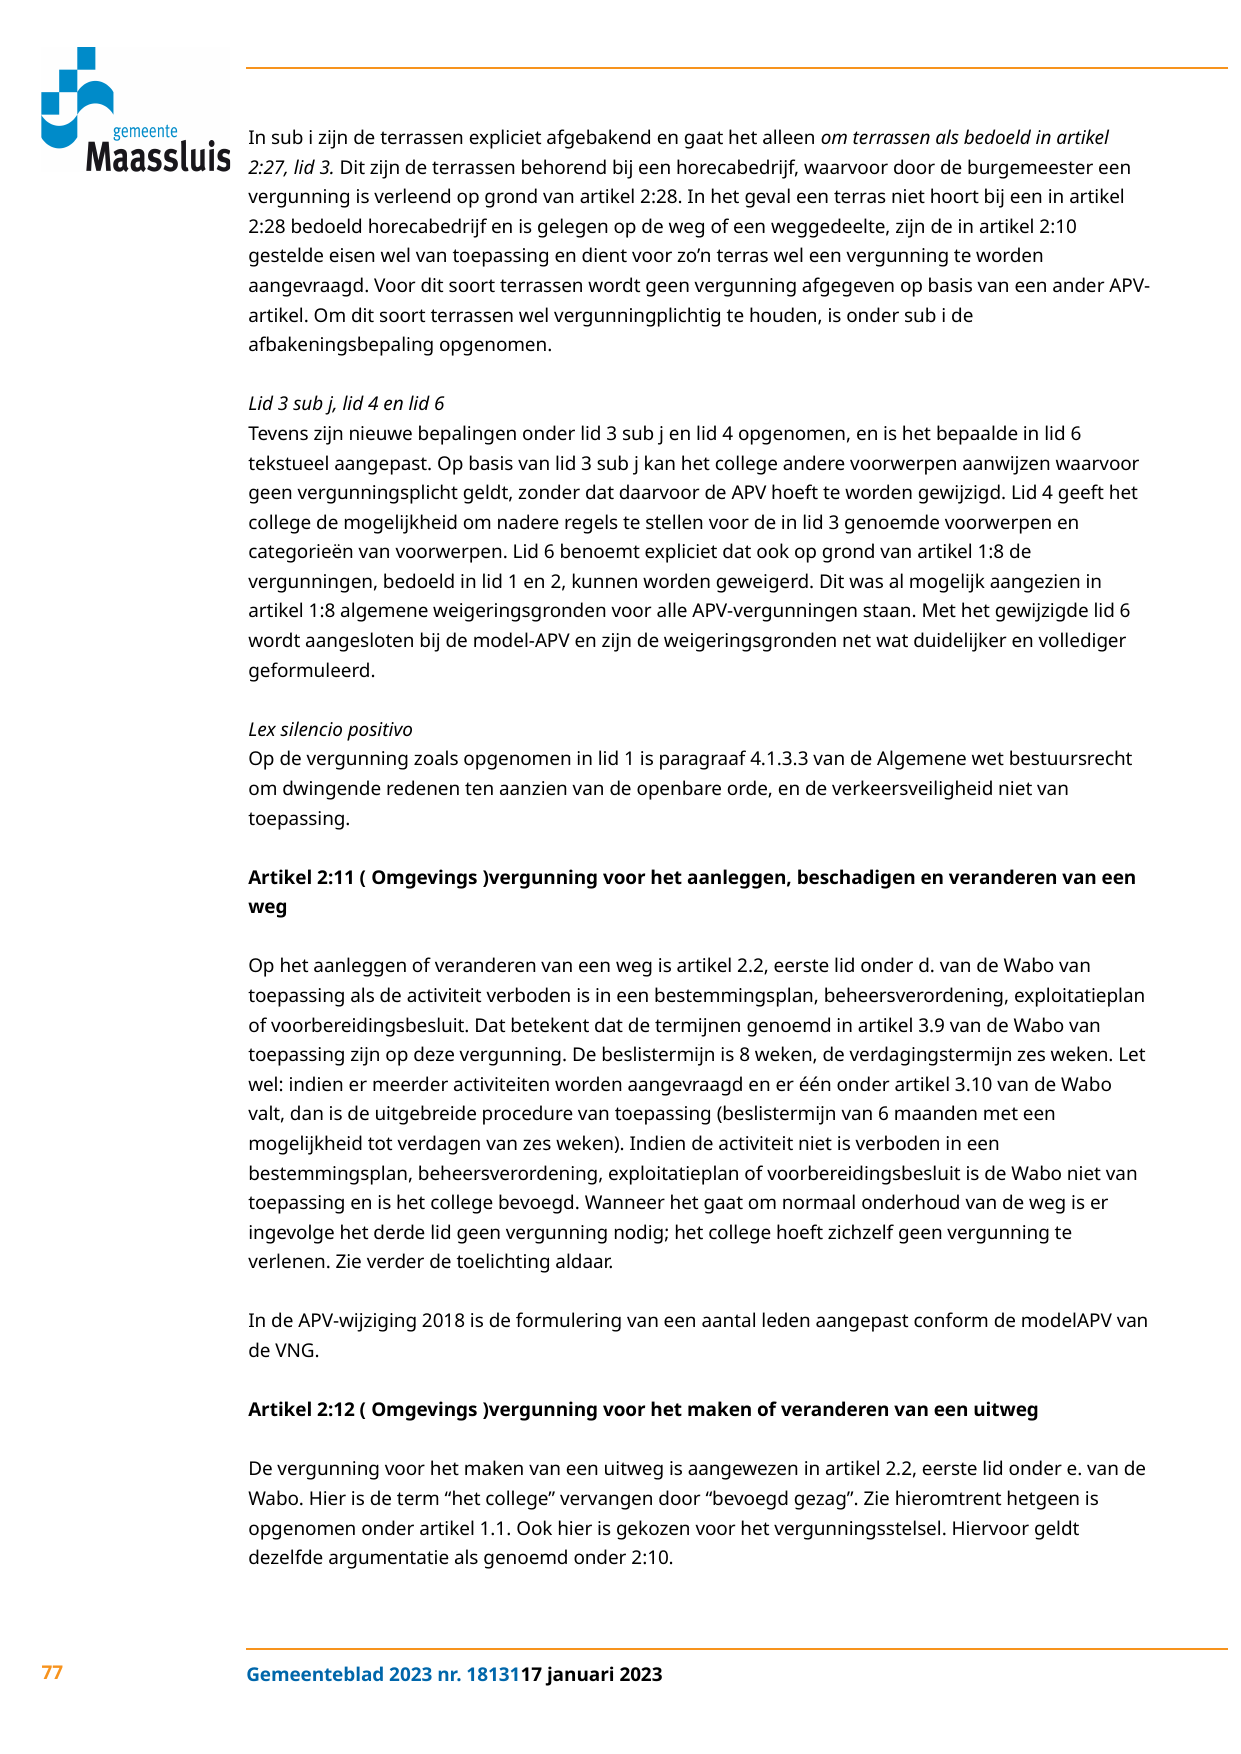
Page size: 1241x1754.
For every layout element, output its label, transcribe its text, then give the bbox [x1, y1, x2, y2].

text Artikel 2:11 ( Omgevings )vergunning voor het aanleggen, beschadigen en veranderen van een weg [248, 864, 1152, 919]
text In de APV-wijziging 2018 is de formulering van een aantal leden aangepast conform de modelAPV van de VNG. [248, 1308, 1152, 1363]
picture [41, 47, 77, 92]
text Tevens zijn nieuwe bepalingen onder lid 3 sub j en lid 4 opgenomen, en is het bepaalde in lid 6 tekstueel aangepast. Op basis van lid 3 sub j kan het college andere voorwerpen aanwijzen waarvoor geen vergunningsplicht geldt, zonder dat daarvoor de APV hoeft te worden gewijzigd. Lid 4 geeft het college de mogelijkheid om nadere regels te stellen voor de in lid 3 genoemde voorwerpen en categorieën van voorwerpen. Lid 6 benoemt expliciet dat ook op grond van artikel 1:8 de vergunningen, bedoeld in lid 1 en 2, kunnen worden geweigerd. Dit was al mogelijk aangezien in artikel 1:8 algemene weigeringsgronden voor alle APV-vergunningen staan. Met het gewijzigde lid 6 wordt aangesloten bij de model-APV en zijn de weigeringsgronden net wat duidelijker en vollediger geformuleerd. [248, 420, 1152, 683]
text In sub i zijn de terrassen expliciet afgebakend en gaat het alleen om terrassen als bedoeld in artikel 2:27, lid 3. Dit zijn de terrassen behorend bij een horecabedrijf, waarvoor door de burgemeester een vergunning is verleend op grond van artikel 2:28. In het geval een terras niet hoort bij een in artikel 2:28 bedoeld horecabedrijf en is gelegen op de weg of een weggedeelte, zijn de in artikel 2:10 gestelde eisen wel van toepassing en dient voor zo’n terras wel een vergunning te worden aangevraagd. Voor dit soort terrassen wordt geen vergunning afgegeven op basis van een ander APV-artikel. Om dit soort terrassen wel vergunningplichtig te houden, is onder sub i de afbakeningsbepaling opgenomen. [248, 124, 1152, 357]
text Lex silencio positivo [248, 716, 1152, 742]
text Artikel 2:12 ( Omgevings )vergunning voor het maken of veranderen van een uitweg [248, 1396, 1152, 1422]
text De vergunning voor het maken van een uitweg is aangewezen in artikel 2.2, eerste lid onder e. van de Wabo. Hier is de term “het college” vervangen door “bevoegd gezag”. Zie hieromtrent hetgeen is opgenomen onder artikel 1.1. Ook hier is gekozen voor het vergunningsstelsel. Hiervoor geldt dezelfde argumentatie als genoemd onder 2:10. [248, 1456, 1152, 1570]
picture [41, 47, 231, 172]
text Op de vergunning zoals opgenomen in lid 1 is paragraaf 4.1.3.3 van de Algemene wet bestuursrecht om dwingende redenen ten aanzien van de openbare orde, en de verkeersveiligheid niet van toepassing. [248, 746, 1152, 831]
text Lid 3 sub j, lid 4 en lid 6 [248, 391, 1152, 416]
text Op het aanleggen of veranderen van een weg is artikel 2.2, eerste lid onder d. van de Wabo van toepassing als de activiteit verboden is in een bestemmingsplan, beheersverordening, exploitatieplan of voorbereidingsbesluit. Dat betekent dat de termijnen genoemd in artikel 3.9 van de Wabo van toepassing zijn op deze vergunning. De beslistermijn is 8 weken, de verdagingstermijn zes weken. Let wel: indien er meerder activiteiten worden aangevraagd en er één onder artikel 3.10 van de Wabo valt, dan is de uitgebreide procedure van toepassing (beslistermijn van 6 maanden met een mogelijkheid tot verdagen van zes weken). Indien de activiteit niet is verboden in een bestemmingsplan, beheersverordening, exploitatieplan of voorbereidingsbesluit is de Wabo niet van toepassing en is het college bevoegd. Wanneer het gaat om normaal onderhoud van de weg is er ingevolge het derde lid geen vergunning nodig; het college hoeft zichzelf geen vergunning te verlenen. Zie verder de toelichting aldaar. [248, 953, 1152, 1274]
